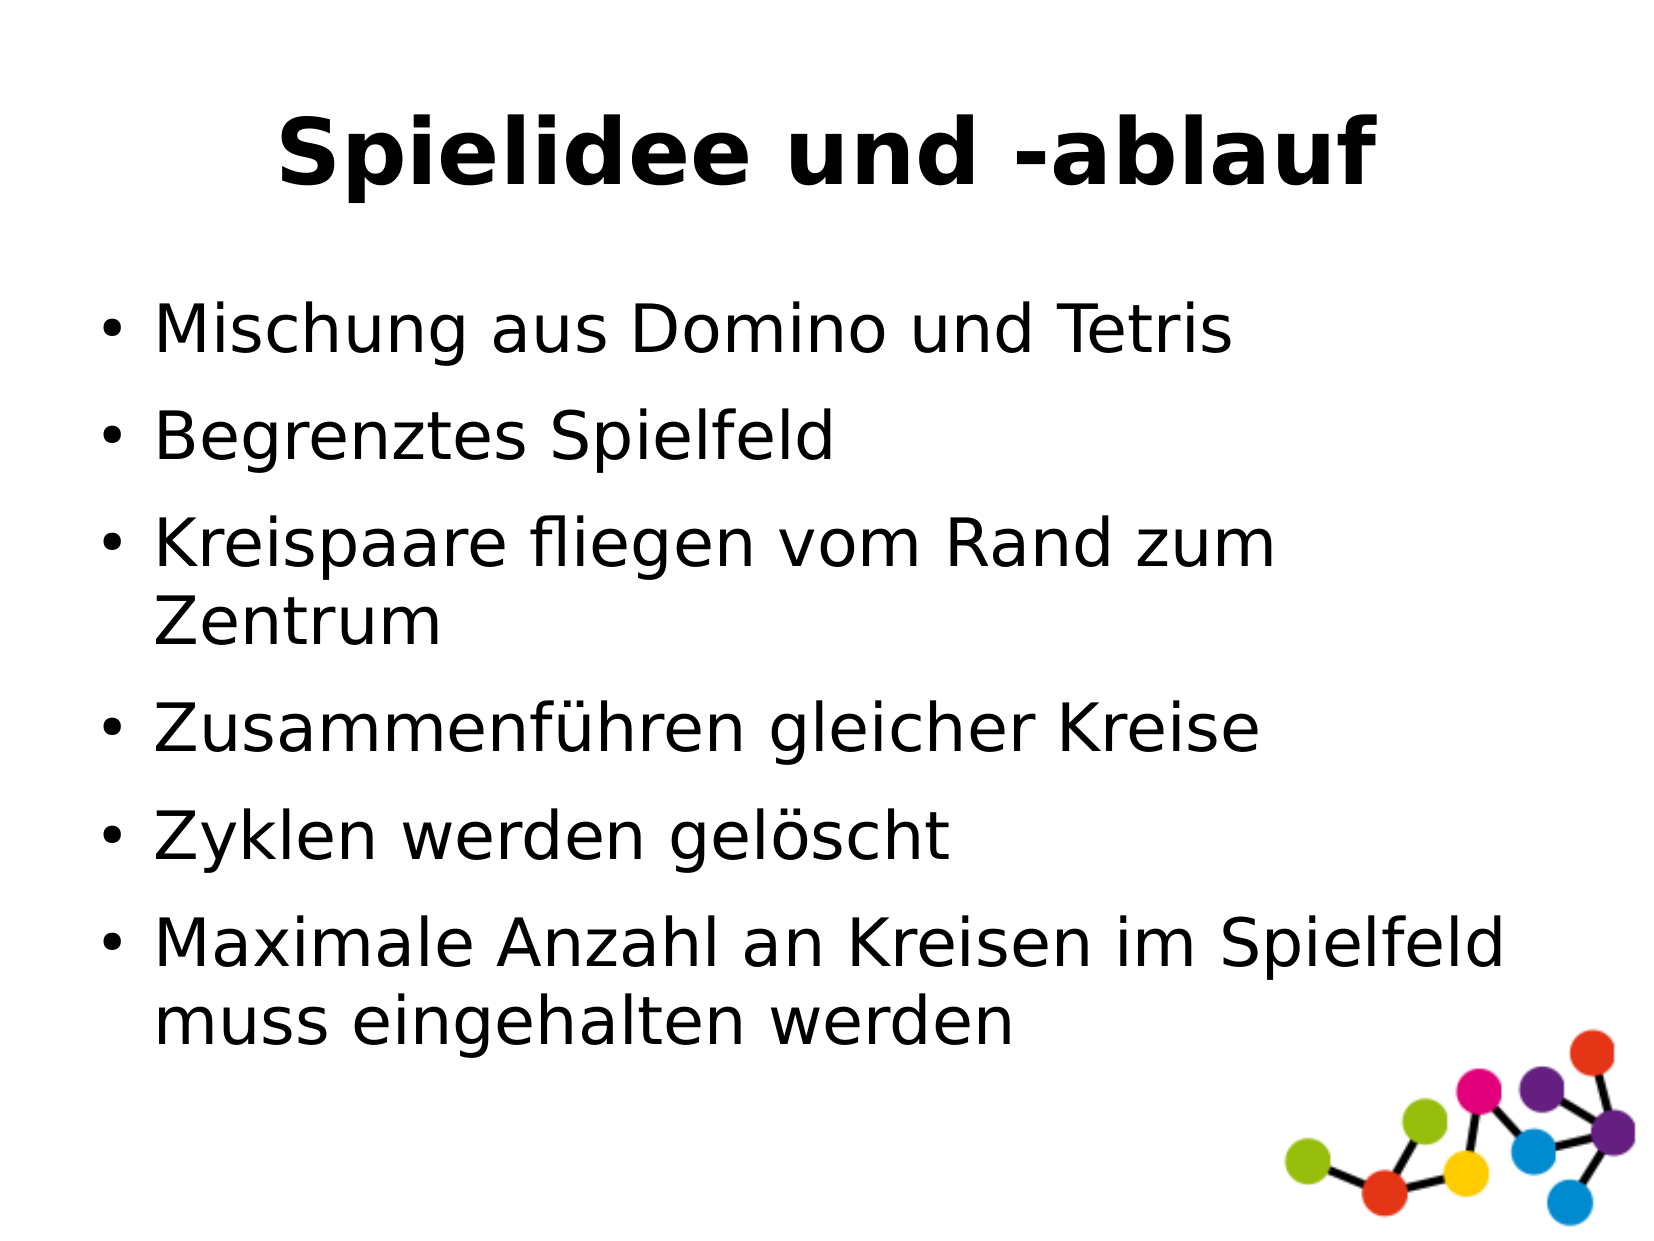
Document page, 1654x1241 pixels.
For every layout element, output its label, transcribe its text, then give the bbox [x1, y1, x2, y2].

title Spielidee und -ablauf [82, 56, 1571, 250]
list Mischung aus Domino und Tetris Begrenztes Spielfeld Kreispaare fliegen vom Rand zum Zentrum Zusammenführen gleicher Kreise Zyklen werden gelöscht Maximale Anzahl an Kreisen im Spielfeld muss eingehalten werden [82, 290, 1571, 1109]
picture [1189, 1019, 1648, 1235]
